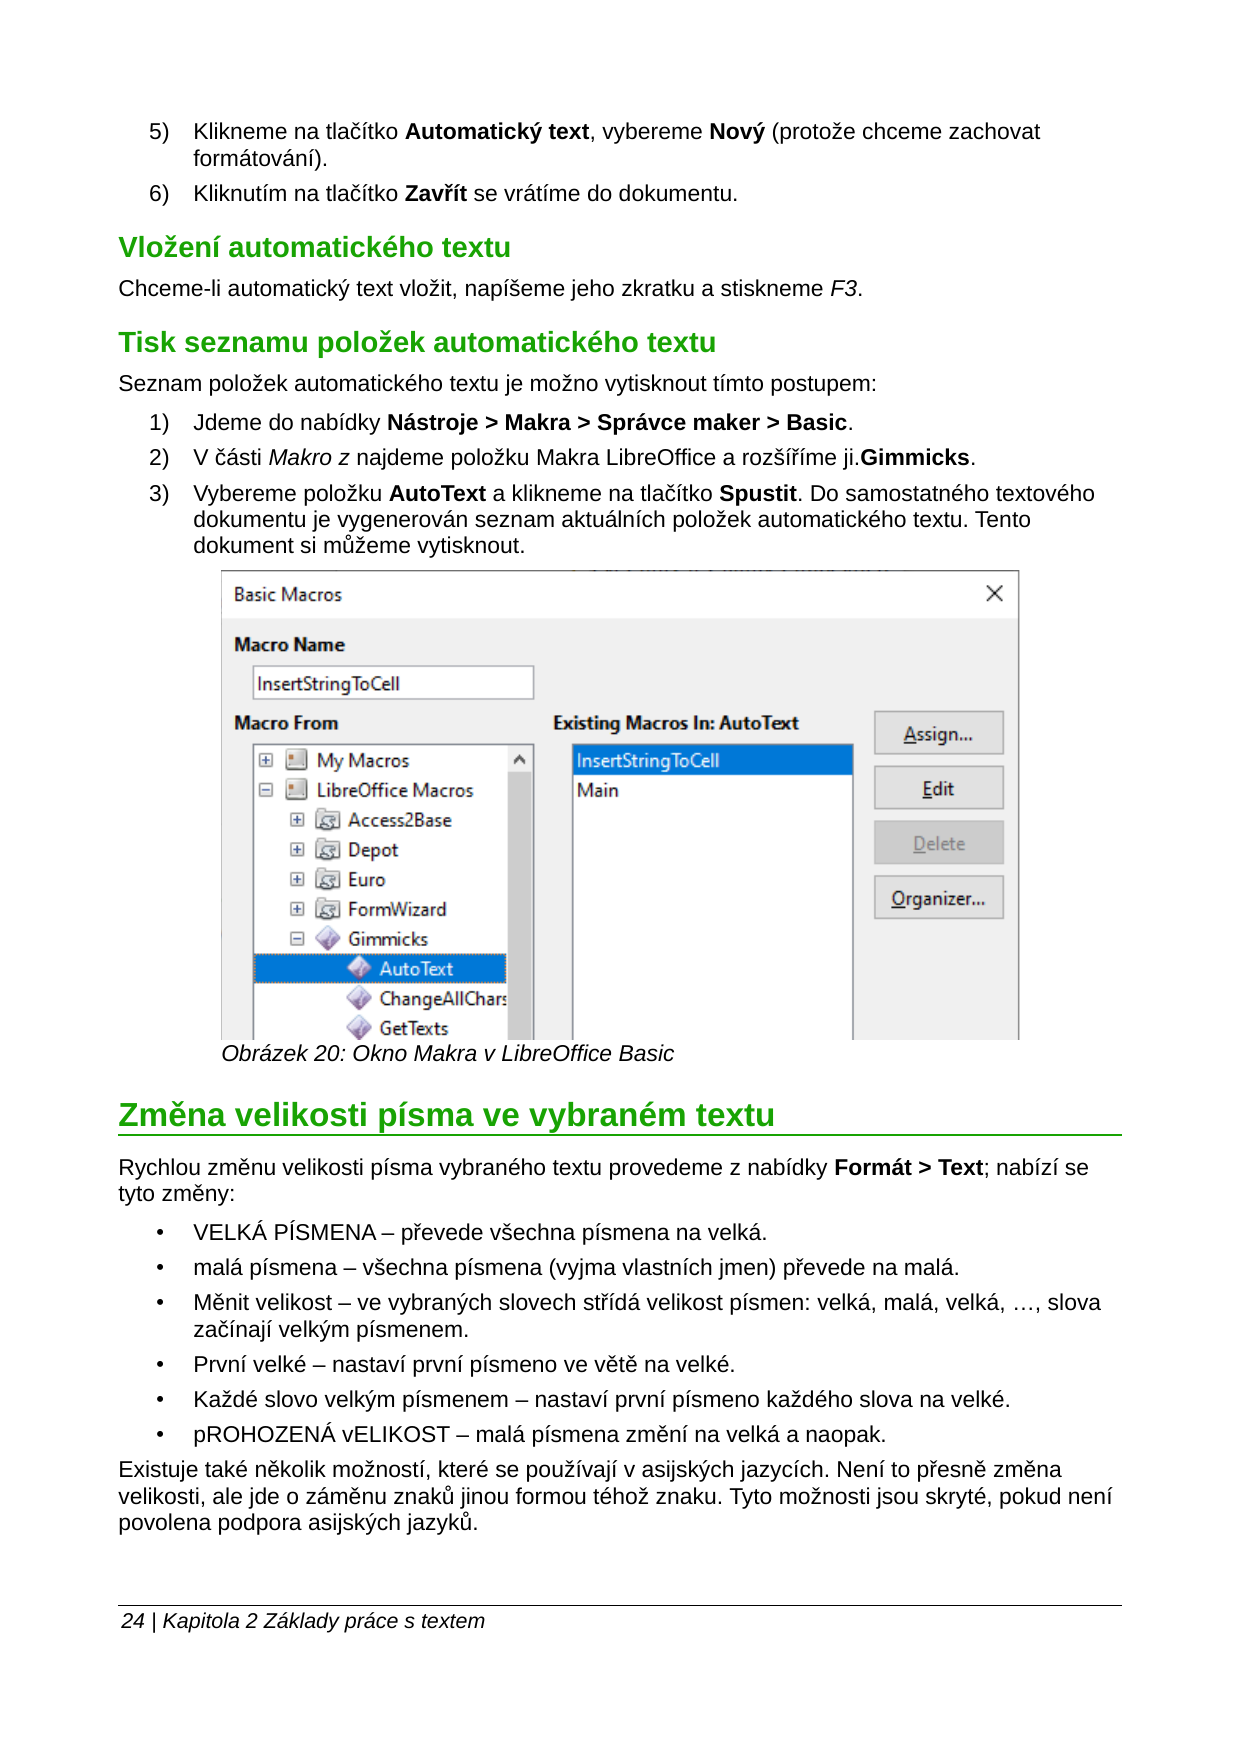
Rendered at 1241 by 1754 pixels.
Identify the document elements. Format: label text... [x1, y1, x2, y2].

list První velké – nastaví první písmeno ve větě na velké. [156, 1351, 1122, 1377]
subtitle Změna velikosti písma ve vybraném textu [118, 1095, 1122, 1134]
list Jdeme do nabídky Nástroje > Makra > Správce maker > Basic. [169, 409, 1122, 436]
list Měnit velikost – ve vybraných slovech střídá velikost písmen: velká, malá, velká, …, slova začínají velkým písmenem. [156, 1289, 1122, 1342]
list Kliknutím na tlačítko Zavřít se vrátíme do dokumentu. [169, 180, 1122, 206]
list Každé slovo velkým písmenem – nastaví první písmeno každého slova na velké. [156, 1386, 1122, 1412]
list Vybereme položku AutoText a klikneme na tlačítko Spustit. Do samostatného textového dokumentu je vygenerován seznam aktuálních položek automatického textu. Tento dokument si můžeme vytisknout. [169, 479, 1122, 559]
list VELKÁ PÍSMENA – převede všechna písmena na velká. [156, 1219, 1122, 1245]
text Existuje také několik možností, které se používají v asijských jazycích. Není to přesně změna velikosti, ale jde o záměnu znaků jinou formou téhož znaku. Tyto možnosti jsou skryté, pokud není povolena podpora asijských jazyků. [118, 1456, 1122, 1535]
list Klikneme na tlačítko Automatický text, vybereme Nový (protože chceme zachovat formátování). [169, 118, 1122, 171]
subtitle Vložení automatického textu [118, 230, 1122, 263]
list Seznam položek automatického textu je možno vytisknout tímto postupem: [118, 370, 1122, 397]
list V části Makro z najdeme položku Makra LibreOffice a rozšíříme ji.Gimmicks. [169, 444, 1122, 471]
list malá písmena – všechna písmena (vyjma vlastních jmen) převede na malá. [156, 1254, 1122, 1280]
picture [221, 570, 1020, 1040]
subtitle Tisk seznamu položek automatického textu [118, 325, 1122, 358]
text Chceme-li automatický text vložit, napíšeme jeho zkratku a stiskneme F3. [118, 275, 1122, 301]
list Rychlou změnu velikosti písma vybraného textu provedeme z nabídky Formát > Text; nabízí se tyto změny: [118, 1153, 1122, 1206]
text Obrázek 20: Okno Makra v LibreOffice Basic [221, 1040, 1019, 1066]
list pROHOZENÁ vELIKOST – malá písmena změní na velká a naopak. [156, 1421, 1122, 1447]
